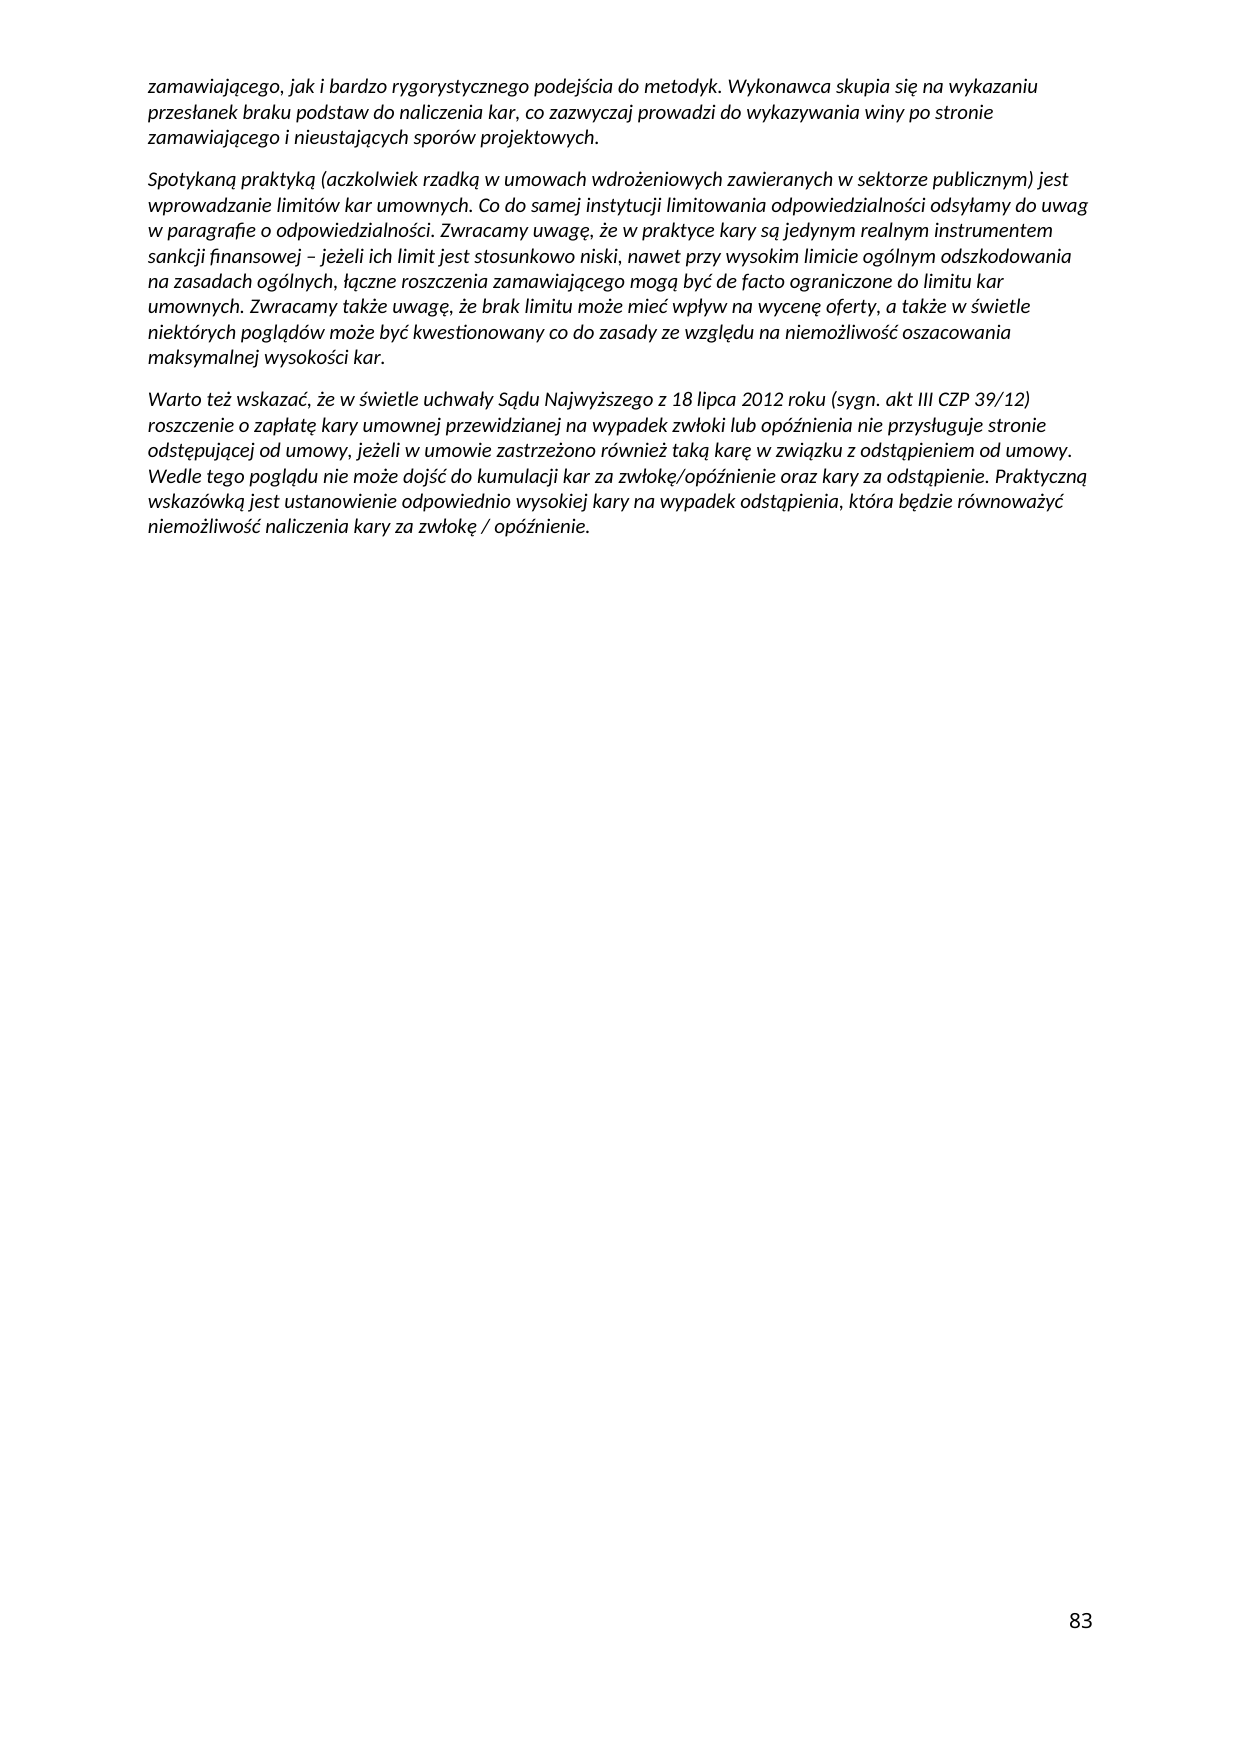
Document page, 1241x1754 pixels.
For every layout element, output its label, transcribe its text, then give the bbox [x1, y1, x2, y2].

text Spotykaną praktyką (aczkolwiek rzadką w umowach wdrożeniowych zawieranych w sektorze publicznym) jest wprowadzanie limitów kar umownych. Co do samej instytucji limitowania odpowiedzialności odsyłamy do uwag w paragrafie o odpowiedzialności. Zwracamy uwagę, że w praktyce kary są jedynym realnym instrumentem sankcji finansowej – jeżeli ich limit jest stosunkowo niski, nawet przy wysokim limicie ogólnym odszkodowania na zasadach ogólnych, łączne roszczenia zamawiającego mogą być de facto ograniczone do limitu kar umownych. Zwracamy także uwagę, że brak limitu może mieć wpływ na wycenę oferty, a także w świetle niektórych poglądów może być kwestionowany co do zasady ze względu na niemożliwość oszacowania maksymalnej wysokości kar. [148, 167, 1093, 370]
text Warto też wskazać, że w świetle uchwały Sądu Najwyższego z 18 lipca 2012 roku (sygn. akt III CZP 39/12) roszczenie o zapłatę kary umownej przewidzianej na wypadek zwłoki lub opóźnienia nie przysługuje stronie odstępującej od umowy, jeżeli w umowie zastrzeżono również taką karę w związku z odstąpieniem od umowy. Wedle tego poglądu nie może dojść do kumulacji kar za zwłokę/opóźnienie oraz kary za odstąpienie. Praktyczną wskazówką jest ustanowienie odpowiednio wysokiej kary na wypadek odstąpienia, która będzie równoważyć niemożliwość naliczenia kary za zwłokę / opóźnienie. [148, 387, 1093, 539]
text zamawiającego, jak i bardzo rygorystycznego podejścia do metodyk. Wykonawca skupia się na wykazaniu przesłanek braku podstaw do naliczenia kar, co zazwyczaj prowadzi do wykazywania winy po stronie zamawiającego i nieustających sporów projektowych. [148, 74, 1093, 150]
